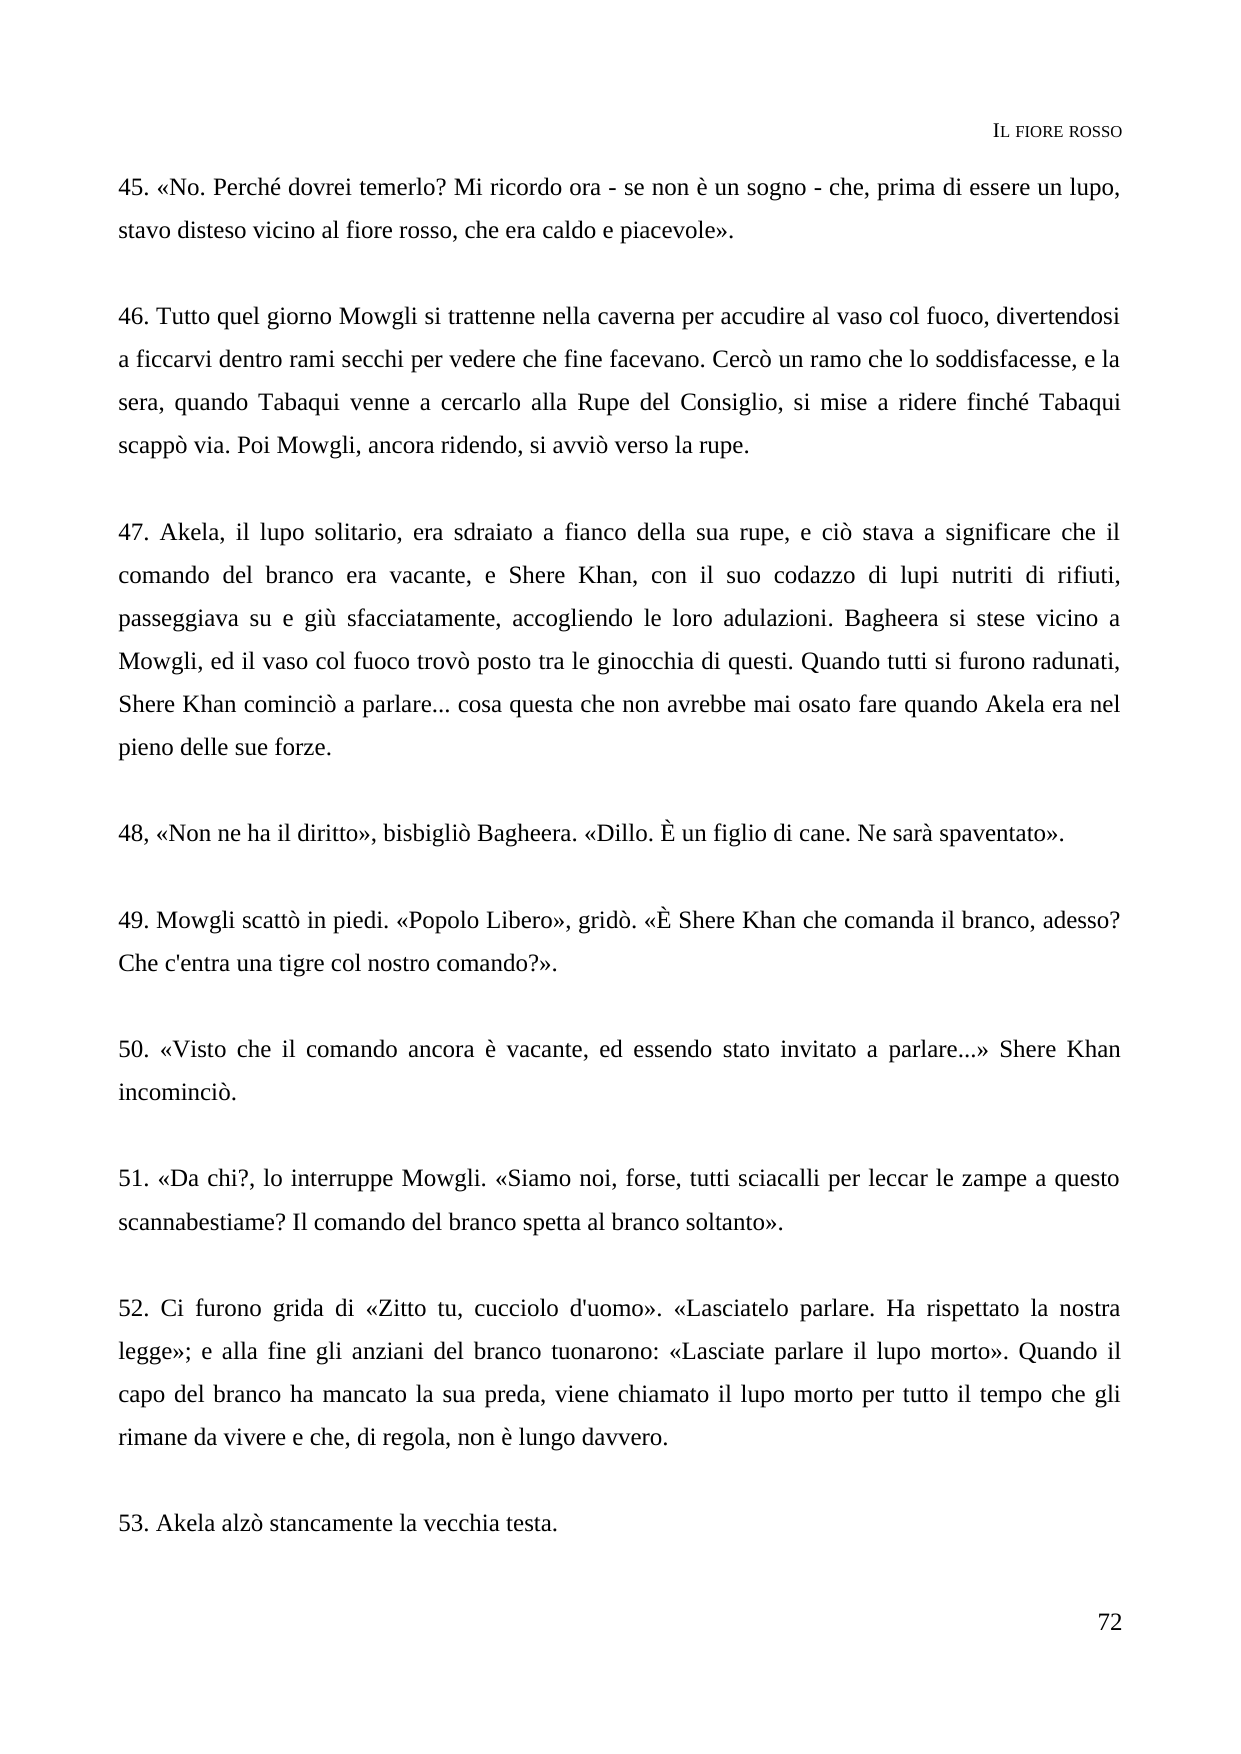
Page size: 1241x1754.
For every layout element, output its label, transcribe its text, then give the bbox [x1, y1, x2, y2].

text 51. «Da chi?, lo interruppe Mowgli. «Siamo noi, forse, tutti sciacalli per leccar le zampe a questo scannabestiame? Il comando del branco spetta al branco soltanto». [118, 1163, 1122, 1235]
text 52. Ci furono grida di «Zitto tu, cucciolo d'uomo». «Lasciatelo parlare. Ha rispettato la nostra legge»; e alla fine gli anziani del branco tuonarono: «Lasciate parlare il lupo morto». Quando il capo del branco ha mancato la sua preda, viene chiamato il lupo morto per tutto il tempo che gli rimane da vivere e che, di regola, non è lungo davvero. [118, 1293, 1122, 1451]
text 45. «No. Perché dovrei temerlo? Mi ricordo ora - se non è un sogno - che, prima di essere un lupo, stavo disteso vicino al fiore rosso, che era caldo e piacevole». [118, 172, 1122, 243]
text 50. «Visto che il comando ancora è vacante, ed essendo stato invitato a parlare...» Shere Khan incominciò. [118, 1034, 1122, 1106]
text 49. Mowgli scattò in piedi. «Popolo Libero», gridò. «È Shere Khan che comanda il branco, adesso? Che c'entra una tigre col nostro comando?». [118, 905, 1122, 977]
text 53. Akela alzò stancamente la vecchia testa. [118, 1508, 1122, 1537]
text 47. Akela, il lupo solitario, era sdraiato a fianco della sua rupe, e ciò stava a significare che il comando del branco era vacante, e Shere Khan, con il suo codazzo di lupi nutriti di rifiuti, passeggiava su e giù sfacciatamente, accogliendo le loro adulazioni. Bagheera si stese vicino a Mowgli, ed il vaso col fuoco trovò posto tra le ginocchia di questi. Quando tutti si furono radunati, Shere Khan cominciò a parlare... cosa questa che non avrebbe mai osato fare quando Akela era nel pieno delle sue forze. [118, 517, 1122, 761]
text 48, «Non ne ha il diritto», bisbigliò Bagheera. «Dillo. È un figlio di cane. Ne sarà spaventato». [118, 818, 1122, 847]
text 46. Tutto quel giorno Mowgli si trattenne nella caverna per accudire al vaso col fuoco, divertendosi a ficcarvi dentro rami secchi per vedere che fine facevano. Cercò un ramo che lo soddisfacesse, e la sera, quando Tabaqui venne a cercarlo alla Rupe del Consiglio, si mise a ridere finché Tabaqui scappò via. Poi Mowgli, ancora ridendo, si avviò verso la rupe. [118, 301, 1122, 459]
